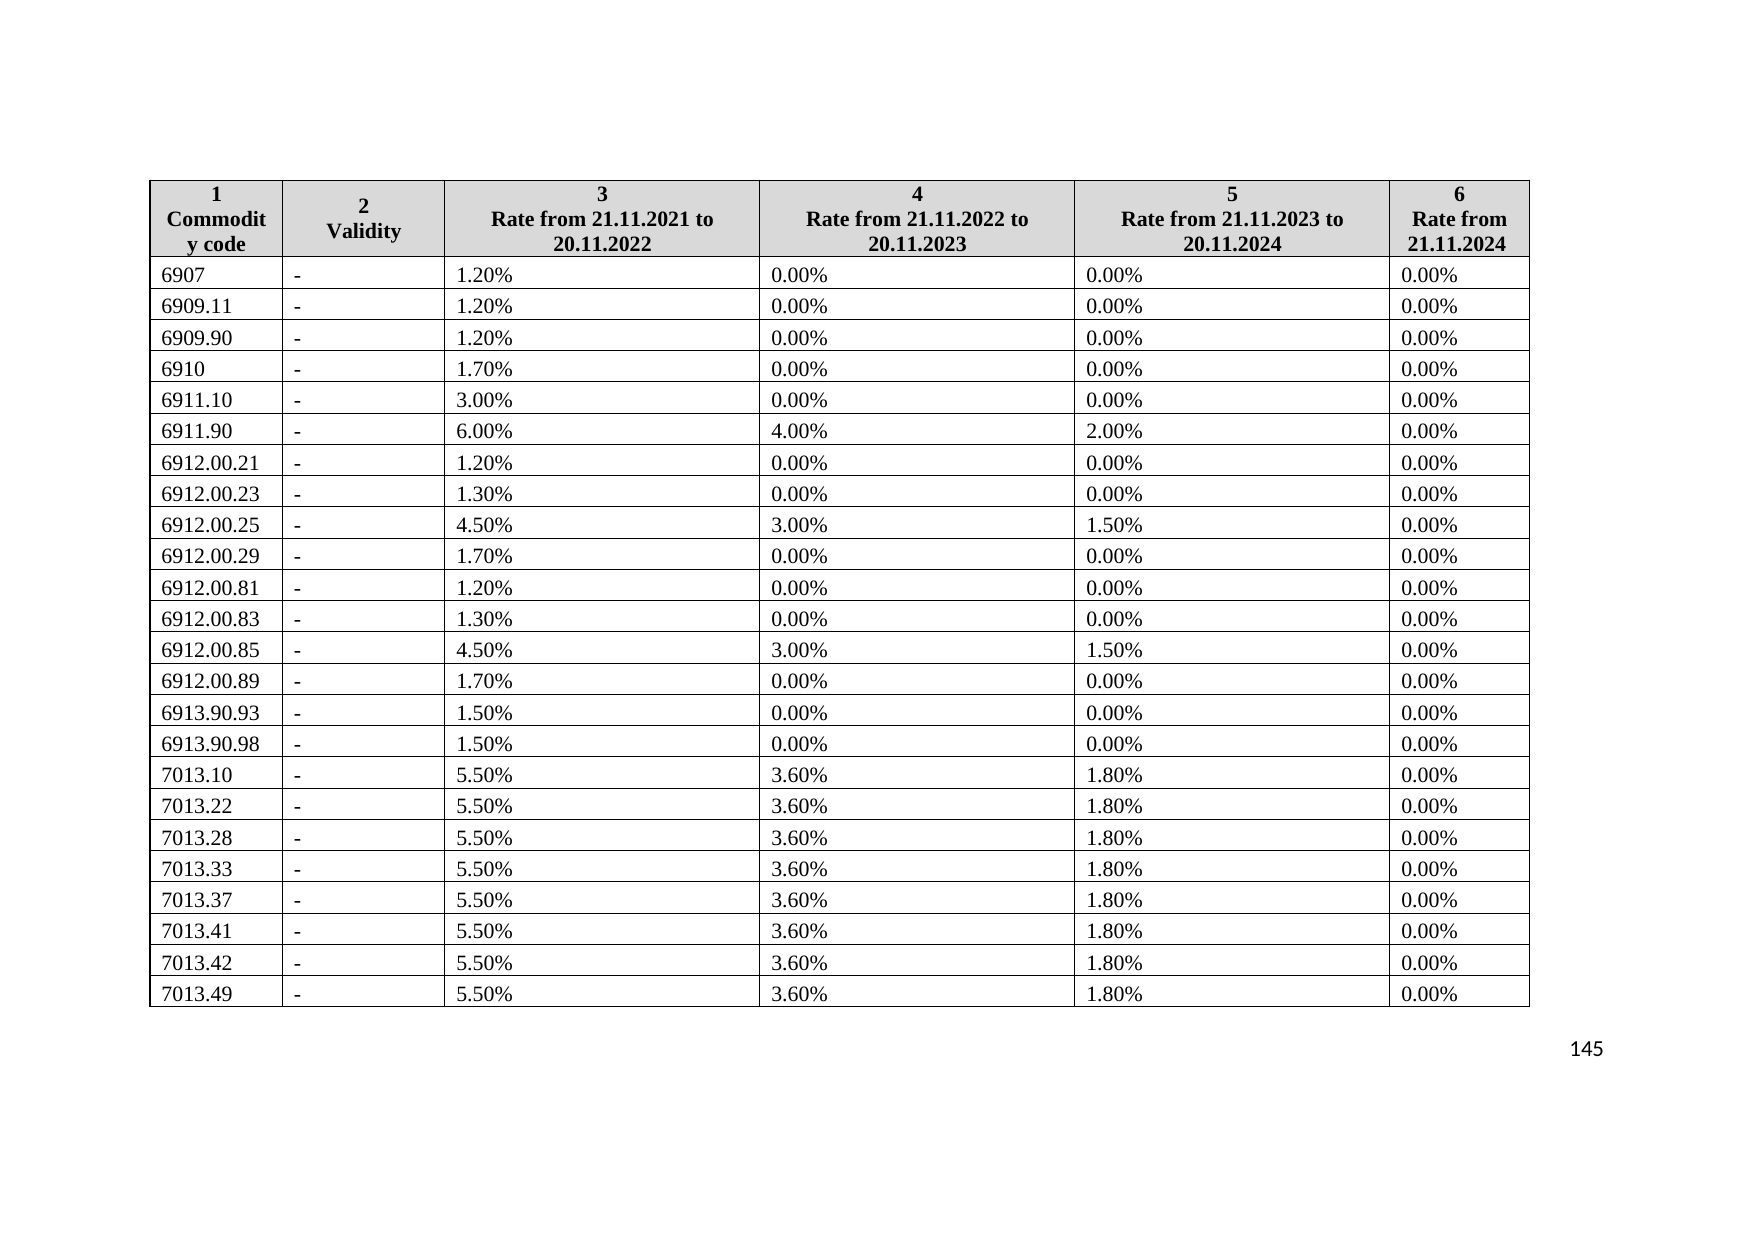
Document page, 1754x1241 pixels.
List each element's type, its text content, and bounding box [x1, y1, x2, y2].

table_cell 1.80% [1075, 820, 1389, 850]
table_cell 0.00% [1390, 601, 1529, 631]
table_cell - [283, 539, 444, 569]
table_cell 6911.90 [151, 414, 282, 444]
table_header 5 Rate from 21.11.2023 to 20.11.2024 [1075, 181, 1389, 256]
table_cell 0.00% [1390, 945, 1529, 975]
table_cell 4.50% [445, 632, 759, 662]
table_cell 0.00% [760, 726, 1074, 756]
table_cell 1.50% [445, 726, 759, 756]
table_cell 0.00% [1390, 695, 1529, 725]
table_header 3 Rate from 21.11.2021 to 20.11.2022 [445, 181, 759, 256]
table_cell 3.00% [760, 507, 1074, 537]
table_cell 0.00% [1390, 789, 1529, 819]
table_cell 1.20% [445, 320, 759, 350]
table_cell - [283, 507, 444, 537]
table_cell 0.00% [1075, 476, 1389, 506]
table_cell 5.50% [445, 757, 759, 787]
table_cell 0.00% [1075, 320, 1389, 350]
table_cell 6912.00.29 [151, 539, 282, 569]
table_cell 3.00% [445, 382, 759, 412]
table_cell 5.50% [445, 820, 759, 850]
table_cell 4.50% [445, 507, 759, 537]
table_cell 0.00% [1390, 351, 1529, 381]
table_cell 0.00% [1390, 632, 1529, 662]
table_cell 3.60% [760, 914, 1074, 944]
table_cell 1.50% [1075, 632, 1389, 662]
table_cell 3.60% [760, 882, 1074, 912]
table_cell 1.20% [445, 257, 759, 287]
table_cell 0.00% [1075, 382, 1389, 412]
table_cell - [283, 445, 444, 475]
table_cell 1.80% [1075, 914, 1389, 944]
table_cell 6912.00.23 [151, 476, 282, 506]
table_cell - [283, 414, 444, 444]
table_cell 1.70% [445, 351, 759, 381]
table_cell 0.00% [1075, 289, 1389, 319]
table_cell 3.60% [760, 945, 1074, 975]
table_cell - [283, 351, 444, 381]
table_cell 6912.00.81 [151, 570, 282, 600]
table_cell 3.60% [760, 976, 1074, 1006]
table_cell 2.00% [1075, 414, 1389, 444]
table_cell 0.00% [760, 570, 1074, 600]
table_cell 0.00% [1390, 320, 1529, 350]
table_cell 0.00% [1390, 382, 1529, 412]
table_header 1 Commodity code [151, 181, 282, 256]
table_cell - [283, 382, 444, 412]
table_cell 1.80% [1075, 976, 1389, 1006]
table_cell - [283, 601, 444, 631]
table_cell 7013.10 [151, 757, 282, 787]
table_cell 6910 [151, 351, 282, 381]
table_cell 0.00% [760, 664, 1074, 694]
table_cell 1.80% [1075, 851, 1389, 881]
table_cell 5.50% [445, 945, 759, 975]
table_cell 0.00% [1075, 695, 1389, 725]
table_cell 3.60% [760, 851, 1074, 881]
table_cell 3.60% [760, 789, 1074, 819]
table_cell 3.00% [760, 632, 1074, 662]
table_cell 5.50% [445, 789, 759, 819]
table_cell - [283, 476, 444, 506]
table_cell 0.00% [1075, 351, 1389, 381]
table_cell 7013.42 [151, 945, 282, 975]
table_cell 0.00% [1390, 445, 1529, 475]
table_cell 0.00% [1390, 289, 1529, 319]
table_cell - [283, 789, 444, 819]
table_header 4 Rate from 21.11.2022 to 20.11.2023 [760, 181, 1074, 256]
table_cell 1.30% [445, 476, 759, 506]
table_cell 0.00% [1075, 601, 1389, 631]
table_cell 1.80% [1075, 757, 1389, 787]
table_cell 0.00% [760, 695, 1074, 725]
table_cell 7013.22 [151, 789, 282, 819]
table_cell 0.00% [760, 601, 1074, 631]
table_cell 0.00% [1075, 539, 1389, 569]
table_cell 0.00% [760, 257, 1074, 287]
table_header 2 Validity [283, 181, 444, 256]
table_cell 1.20% [445, 289, 759, 319]
table_cell 6912.00.89 [151, 664, 282, 694]
table_cell 6912.00.25 [151, 507, 282, 537]
table_cell - [283, 695, 444, 725]
table_cell 1.70% [445, 664, 759, 694]
table_cell 6909.90 [151, 320, 282, 350]
table_cell 1.20% [445, 570, 759, 600]
table_cell - [283, 289, 444, 319]
table_cell - [283, 320, 444, 350]
table_cell 5.50% [445, 851, 759, 881]
table_cell - [283, 914, 444, 944]
table_cell 7013.49 [151, 976, 282, 1006]
table_cell 0.00% [760, 539, 1074, 569]
table_cell 6912.00.21 [151, 445, 282, 475]
table_cell - [283, 570, 444, 600]
table_cell - [283, 664, 444, 694]
table_cell - [283, 757, 444, 787]
table_cell 0.00% [1390, 414, 1529, 444]
table_header 6 Rate from 21.11.2024 [1390, 181, 1529, 256]
table_cell - [283, 632, 444, 662]
table_cell 1.80% [1075, 789, 1389, 819]
table_cell 0.00% [1390, 820, 1529, 850]
table_cell 0.00% [1390, 570, 1529, 600]
table_cell 7013.28 [151, 820, 282, 850]
table_cell 0.00% [760, 351, 1074, 381]
table_cell 4.00% [760, 414, 1074, 444]
table_cell - [283, 945, 444, 975]
table_cell 0.00% [760, 289, 1074, 319]
table_cell 6912.00.83 [151, 601, 282, 631]
table_cell 5.50% [445, 914, 759, 944]
table_cell 0.00% [1390, 539, 1529, 569]
table_cell 1.70% [445, 539, 759, 569]
table_cell 6912.00.85 [151, 632, 282, 662]
table_cell 0.00% [760, 445, 1074, 475]
table_cell - [283, 726, 444, 756]
table_cell 0.00% [1390, 726, 1529, 756]
table_cell 0.00% [1390, 914, 1529, 944]
table_cell 0.00% [1390, 507, 1529, 537]
table_cell 5.50% [445, 882, 759, 912]
table_cell 0.00% [760, 320, 1074, 350]
table_cell 1.50% [445, 695, 759, 725]
table_cell 6911.10 [151, 382, 282, 412]
table_cell 0.00% [1390, 257, 1529, 287]
table_cell 3.60% [760, 757, 1074, 787]
table_cell 5.50% [445, 976, 759, 1006]
table_cell 0.00% [1390, 976, 1529, 1006]
table_cell 7013.41 [151, 914, 282, 944]
table_cell 7013.33 [151, 851, 282, 881]
table_cell 6913.90.98 [151, 726, 282, 756]
table_cell 0.00% [1390, 851, 1529, 881]
table_cell 0.00% [1390, 476, 1529, 506]
table_cell 1.30% [445, 601, 759, 631]
table_cell 1.20% [445, 445, 759, 475]
table_cell 6907 [151, 257, 282, 287]
table_cell 1.80% [1075, 945, 1389, 975]
table_cell 7013.37 [151, 882, 282, 912]
table_cell - [283, 882, 444, 912]
table_cell 6913.90.93 [151, 695, 282, 725]
table_cell 0.00% [1390, 664, 1529, 694]
table_cell - [283, 820, 444, 850]
table_cell 0.00% [1075, 664, 1389, 694]
table_cell 0.00% [1390, 882, 1529, 912]
table_cell 1.80% [1075, 882, 1389, 912]
table_cell 0.00% [760, 382, 1074, 412]
table_cell 6909.11 [151, 289, 282, 319]
table_cell 6.00% [445, 414, 759, 444]
table_cell 0.00% [1075, 445, 1389, 475]
table_cell 0.00% [1075, 726, 1389, 756]
table_cell 1.50% [1075, 507, 1389, 537]
table_cell - [283, 976, 444, 1006]
table_cell 0.00% [1390, 757, 1529, 787]
table_cell - [283, 257, 444, 287]
table_cell - [283, 851, 444, 881]
table_cell 3.60% [760, 820, 1074, 850]
table_cell 0.00% [1075, 257, 1389, 287]
table_cell 0.00% [760, 476, 1074, 506]
table_cell 0.00% [1075, 570, 1389, 600]
